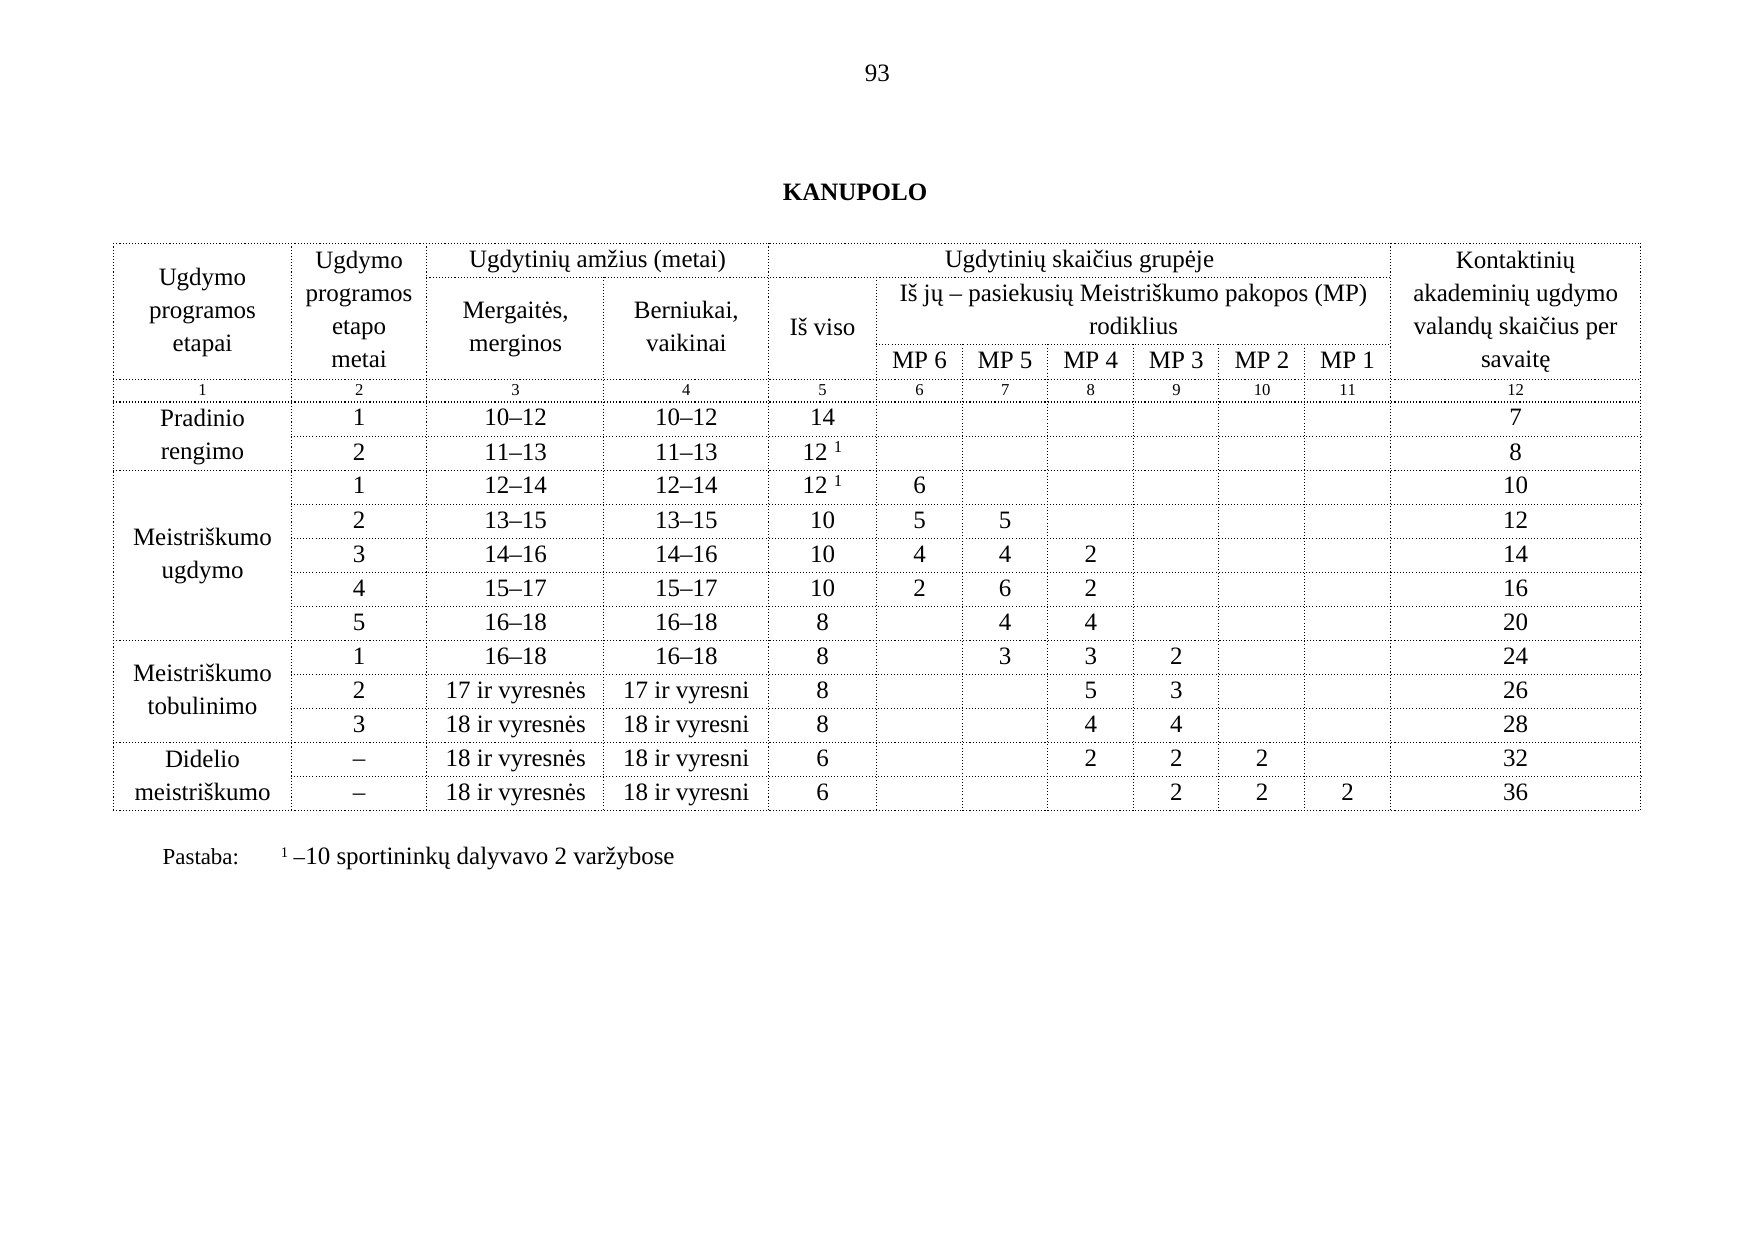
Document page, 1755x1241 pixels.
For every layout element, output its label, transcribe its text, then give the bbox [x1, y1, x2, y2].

table_cell [876, 606, 962, 640]
table_cell 3 [291, 708, 427, 742]
table_cell 18 ir vyresnės [427, 776, 604, 810]
table_cell [1133, 538, 1219, 572]
table_cell MP 1 [1305, 344, 1390, 378]
table_cell 6 [876, 379, 962, 401]
table_cell Iš jų – pasiekusių Meistriškumo pakopos (MP) rodiklius [876, 277, 1390, 344]
table_cell 1 [291, 640, 427, 674]
table_cell MP 5 [962, 344, 1048, 378]
table_cell 2 [291, 674, 427, 708]
table_cell 2 [1219, 776, 1304, 810]
table_cell 16–18 [427, 640, 604, 674]
table_cell 6 [768, 776, 876, 810]
table_cell [1133, 436, 1219, 469]
table_cell 7 [962, 379, 1048, 401]
table_cell MP 2 [1219, 344, 1304, 378]
table_cell 9 [1133, 379, 1219, 401]
table_cell [1133, 572, 1219, 606]
table_cell 16–18 [604, 606, 768, 640]
table_cell [1305, 674, 1390, 708]
table_cell [962, 470, 1048, 504]
table_cell 18 ir vyresni [604, 742, 768, 776]
table_cell 12–14 [427, 470, 604, 504]
table_cell 8 [1048, 379, 1133, 401]
table_cell 3 [962, 640, 1048, 674]
text Pastaba: 1 –10 sportininkų dalyvavo 2 varžybose [162, 841, 1636, 870]
table_cell 5 [768, 379, 876, 401]
table_cell [1305, 538, 1390, 572]
table_cell [962, 708, 1048, 742]
table_cell 2 [1048, 572, 1133, 606]
table_cell 4 [604, 379, 768, 401]
table_cell 28 [1390, 708, 1641, 742]
table_cell [962, 742, 1048, 776]
table_cell 26 [1390, 674, 1641, 708]
table_cell [1219, 401, 1304, 436]
table_cell MP 6 [876, 344, 962, 378]
table_cell 11–13 [427, 436, 604, 469]
table_cell 15–17 [604, 572, 768, 606]
table_cell 4 [1133, 708, 1219, 742]
table_cell [1305, 640, 1390, 674]
table_cell 4 [1048, 708, 1133, 742]
table_cell [1219, 708, 1304, 742]
table_cell [1219, 436, 1304, 469]
table_cell 2 [291, 436, 427, 469]
table_cell 10–12 [427, 401, 604, 436]
table_cell [876, 742, 962, 776]
table_cell 3 [1048, 640, 1133, 674]
table_cell Meistriškumo ugdymo [114, 470, 291, 640]
table_cell 3 [1133, 674, 1219, 708]
table_cell [1219, 470, 1304, 504]
table_cell 12 1 [768, 436, 876, 469]
table_cell 2 [1305, 776, 1390, 810]
table_cell 4 [962, 606, 1048, 640]
table_cell 6 [876, 470, 962, 504]
table_cell [1219, 606, 1304, 640]
table_cell 13–15 [604, 504, 768, 538]
table_cell 2 [876, 572, 962, 606]
table_cell [1305, 742, 1390, 776]
table_cell Mergaitės, merginos [427, 277, 604, 378]
table_cell [1219, 674, 1304, 708]
table_cell [1305, 436, 1390, 469]
table_cell 1 [114, 379, 291, 401]
table_cell Meistriškumo tobulinimo [114, 640, 291, 742]
table_cell 16–18 [604, 640, 768, 674]
table_cell 2 [1133, 776, 1219, 810]
table_cell [1048, 504, 1133, 538]
text kanupolo [74, 177, 1636, 206]
table_header Ugdytinių skaičius grupėje [768, 243, 1390, 277]
table_cell – [291, 742, 427, 776]
table_cell 5 [962, 504, 1048, 538]
table_cell 7 [1390, 401, 1641, 436]
table_cell 2 [1048, 538, 1133, 572]
table_cell 8 [768, 640, 876, 674]
table_cell 12 [1390, 379, 1641, 401]
table_cell 32 [1390, 742, 1641, 776]
table_cell [876, 401, 962, 436]
table_cell 8 [1390, 436, 1641, 469]
table_cell 16–18 [427, 606, 604, 640]
table_cell [1305, 708, 1390, 742]
table_cell 3 [291, 538, 427, 572]
table_cell 18 ir vyresnės [427, 742, 604, 776]
table_cell [1133, 504, 1219, 538]
table_cell – [291, 776, 427, 810]
table_cell [1048, 436, 1133, 469]
table_cell 13–15 [427, 504, 604, 538]
table_cell 5 [1048, 674, 1133, 708]
table_cell [1048, 776, 1133, 810]
table_cell Didelio meistriškumo [114, 742, 291, 810]
table_cell 2 [291, 504, 427, 538]
table_cell MP 3 [1133, 344, 1219, 378]
table_cell 2 [291, 379, 427, 401]
table_cell 10–12 [604, 401, 768, 436]
table_header Ugdytinių amžius (metai) [427, 243, 768, 277]
table_cell [962, 401, 1048, 436]
table_cell [1305, 606, 1390, 640]
table_cell 4 [962, 538, 1048, 572]
table_cell 16 [1390, 572, 1641, 606]
table_cell [1305, 572, 1390, 606]
table_header Kontaktinių akademinių ugdymo valandų skaičius per savaitę [1390, 243, 1641, 378]
table_cell 8 [768, 674, 876, 708]
table_cell [1219, 504, 1304, 538]
table_cell 8 [768, 606, 876, 640]
table_cell 11–13 [604, 436, 768, 469]
table_cell [1133, 401, 1219, 436]
table_cell [876, 640, 962, 674]
table_cell 18 ir vyresni [604, 776, 768, 810]
table_cell 14–16 [427, 538, 604, 572]
table_cell [962, 776, 1048, 810]
table_cell [1219, 538, 1304, 572]
table_header Ugdymo programos etapai [114, 243, 291, 378]
table_header Ugdymo programos etapo metai [291, 243, 427, 378]
table_cell 17 ir vyresnės [427, 674, 604, 708]
table_cell 6 [962, 572, 1048, 606]
table_cell 14 [1390, 538, 1641, 572]
table_cell [876, 708, 962, 742]
table_cell 20 [1390, 606, 1641, 640]
table_cell 5 [876, 504, 962, 538]
table_cell 2 [1219, 742, 1304, 776]
table_cell 1 [291, 401, 427, 436]
table_cell 4 [291, 572, 427, 606]
table_cell 1 [291, 470, 427, 504]
table_cell [1305, 470, 1390, 504]
table_cell 10 [1390, 470, 1641, 504]
table_cell [1219, 572, 1304, 606]
table_cell 24 [1390, 640, 1641, 674]
table_cell [876, 436, 962, 469]
table_cell 12 1 [768, 470, 876, 504]
table_cell 10 [768, 572, 876, 606]
table_cell 12 [1390, 504, 1641, 538]
table_cell 6 [768, 742, 876, 776]
table_cell [1305, 504, 1390, 538]
table_cell 3 [427, 379, 604, 401]
table_cell 14–16 [604, 538, 768, 572]
table_cell 18 ir vyresni [604, 708, 768, 742]
table_cell [876, 776, 962, 810]
table_cell Berniukai, vaikinai [604, 277, 768, 378]
table_cell 2 [1133, 640, 1219, 674]
table_cell 12–14 [604, 470, 768, 504]
table_cell 15–17 [427, 572, 604, 606]
table_cell Pradinio rengimo [114, 401, 291, 469]
table_cell [1048, 401, 1133, 436]
table_cell Iš viso [768, 277, 876, 378]
table_cell 4 [1048, 606, 1133, 640]
table_cell 8 [768, 708, 876, 742]
table_cell 11 [1305, 379, 1390, 401]
table_cell [962, 436, 1048, 469]
table_cell 10 [1219, 379, 1304, 401]
table_cell [1133, 470, 1219, 504]
table_cell 10 [768, 504, 876, 538]
table_cell [962, 674, 1048, 708]
table_cell 17 ir vyresni [604, 674, 768, 708]
table_cell 14 [768, 401, 876, 436]
table_cell 2 [1133, 742, 1219, 776]
table_cell [876, 674, 962, 708]
table_cell 4 [876, 538, 962, 572]
table_cell 18 ir vyresnės [427, 708, 604, 742]
table_cell [1305, 401, 1390, 436]
table_cell [1048, 470, 1133, 504]
table_cell MP 4 [1048, 344, 1133, 378]
table_cell 5 [291, 606, 427, 640]
table_cell 2 [1048, 742, 1133, 776]
table_cell [1219, 640, 1304, 674]
table_cell [1133, 606, 1219, 640]
table_cell 36 [1390, 776, 1641, 810]
table_cell 10 [768, 538, 876, 572]
